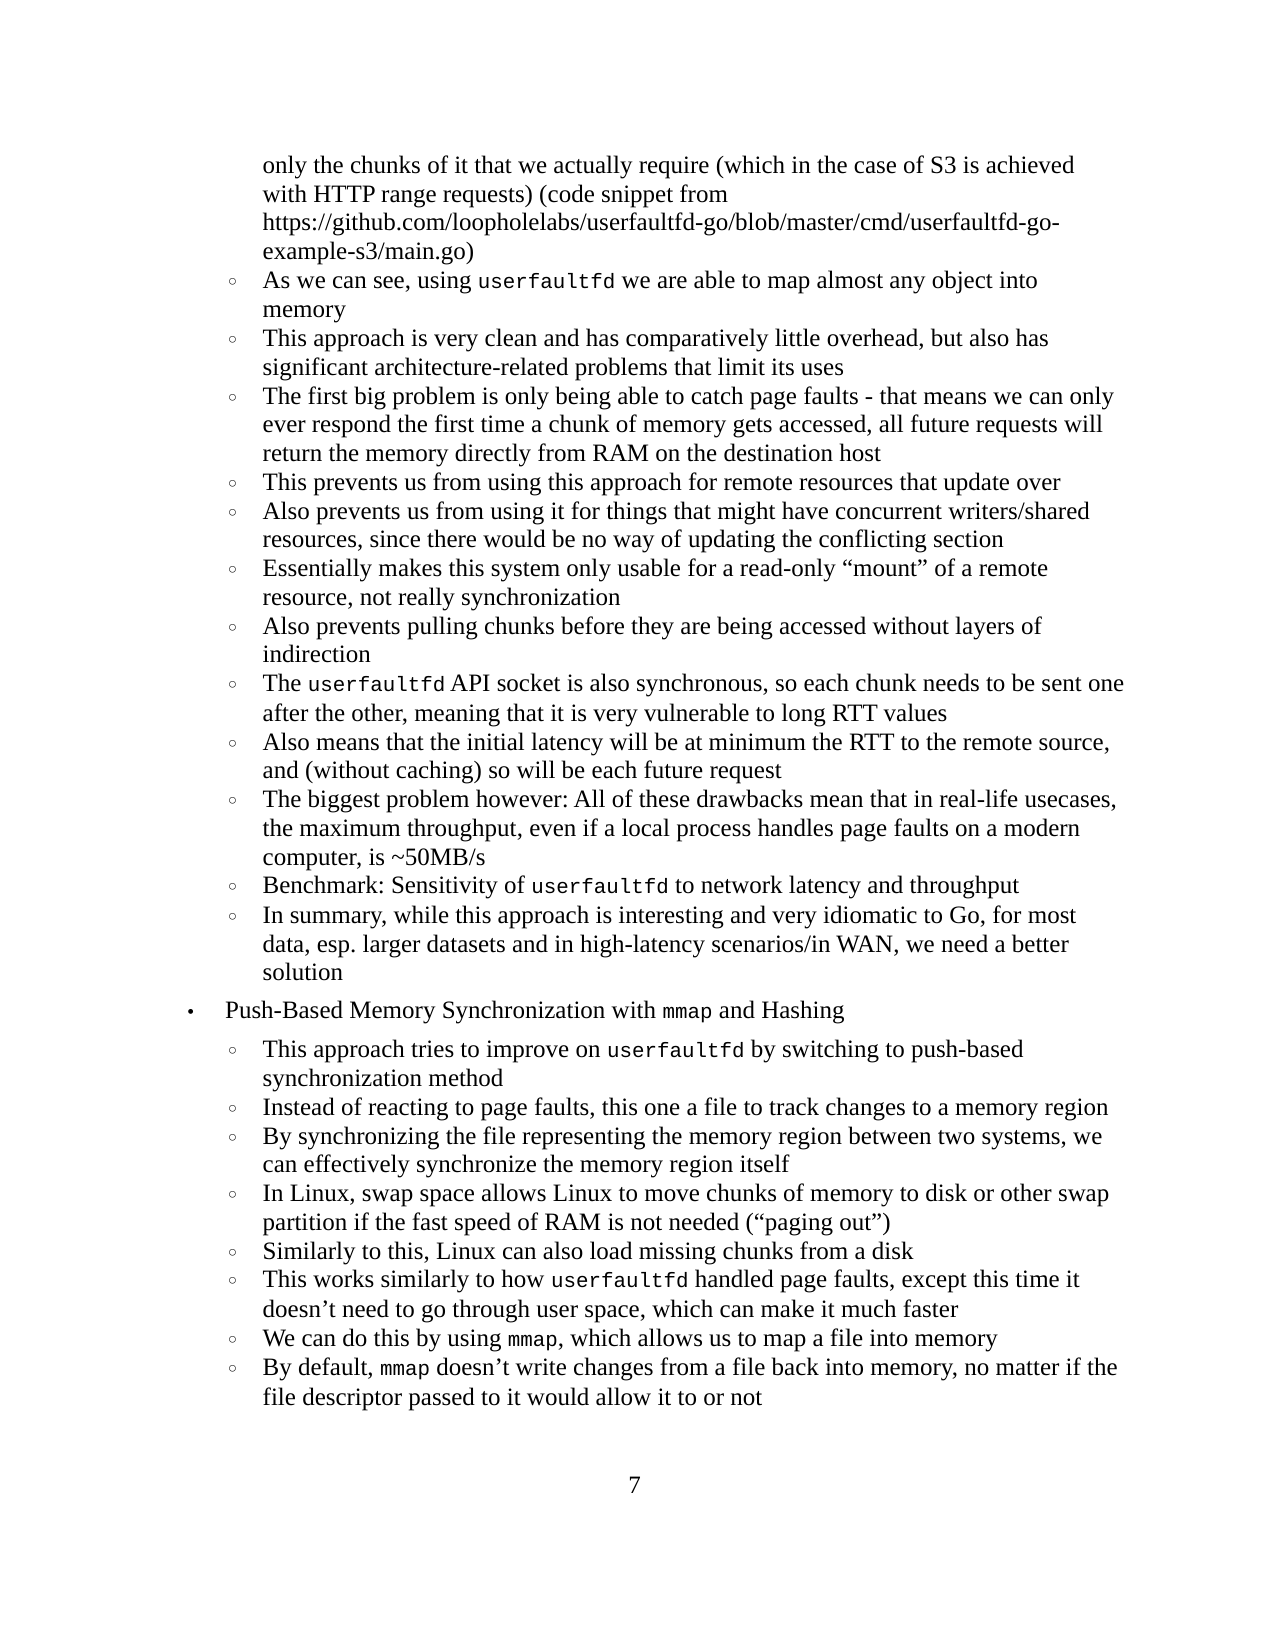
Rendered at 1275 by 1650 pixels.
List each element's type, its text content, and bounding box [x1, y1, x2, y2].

list This approach tries to improve on userfaultfd by switching to push-based synchronization method [225, 1034, 1125, 1092]
list In summary, while this approach is interesting and very idiomatic to Go, for most data, esp. larger datasets and in high-latency scenarios/in WAN, we need a better solution [225, 900, 1125, 986]
list In Linux, swap space allows Linux to move chunks of memory to disk or other swap partition if the fast speed of RAM is not needed (“paging out”) [225, 1178, 1125, 1236]
list Benchmark: Sensitivity of userfaultfd to network latency and throughput [225, 870, 1125, 900]
list As we can see, using userfaultfd we are able to map almost any object into memory [225, 265, 1125, 323]
list Also prevents pulling chunks before they are being accessed without layers of indirection [225, 611, 1125, 668]
list Push-Based Memory Synchronization with mmap and Hashing [187, 995, 1125, 1025]
list We can do this by using mmap, which allows us to map a file into memory [225, 1323, 1125, 1352]
list By default, mmap doesn’t write changes from a file back into memory, no matter if the file descriptor passed to it would allow it to or not [225, 1352, 1125, 1411]
list The biggest problem however: All of these drawbacks mean that in real-life usecases, the maximum throughput, even if a local process handles page faults on a modern computer, is ~50MB/s [225, 784, 1125, 870]
list Similarly to this, Linux can also load missing chunks from a disk [225, 1236, 1125, 1264]
list Also prevents us from using it for things that might have concurrent writers/shared resources, since there would be no way of updating the conflicting section [225, 496, 1125, 553]
list Essentially makes this system only usable for a read-only “mount” of a remote resource, not really synchronization [225, 553, 1125, 611]
list This approach is very clean and has comparatively little overhead, but also has significant architecture-related problems that limit its uses [225, 323, 1125, 381]
list This works similarly to how userfaultfd handled page faults, except this time it doesn’t need to go through user space, which can make it much faster [225, 1264, 1125, 1323]
list By synchronizing the file representing the memory region between two systems, we can effectively synchronize the memory region itself [225, 1121, 1125, 1178]
list Instead of reacting to page faults, this one a file to track changes to a memory region [225, 1092, 1125, 1121]
list Also means that the initial latency will be at minimum the RTT to the remote source, and (without caching) so will be each future request [225, 727, 1125, 784]
list The first big problem is only being able to catch page faults - that means we can only ever respond the first time a chunk of memory gets accessed, all future requests will return the memory directly from RAM on the destination host [225, 381, 1125, 467]
list only the chunks of it that we actually require (which in the case of S3 is achieved with HTTP range requests) (code snippet from https://github.com/loopholelabs/userfaultfd-go/blob/master/cmd/userfaultfd-go-example-s3/main.go) [225, 150, 1125, 265]
list The userfaultfd API socket is also synchronous, so each chunk needs to be sent one after the other, meaning that it is very vulnerable to long RTT values [225, 668, 1125, 727]
list This prevents us from using this approach for remote resources that update over [225, 467, 1125, 496]
